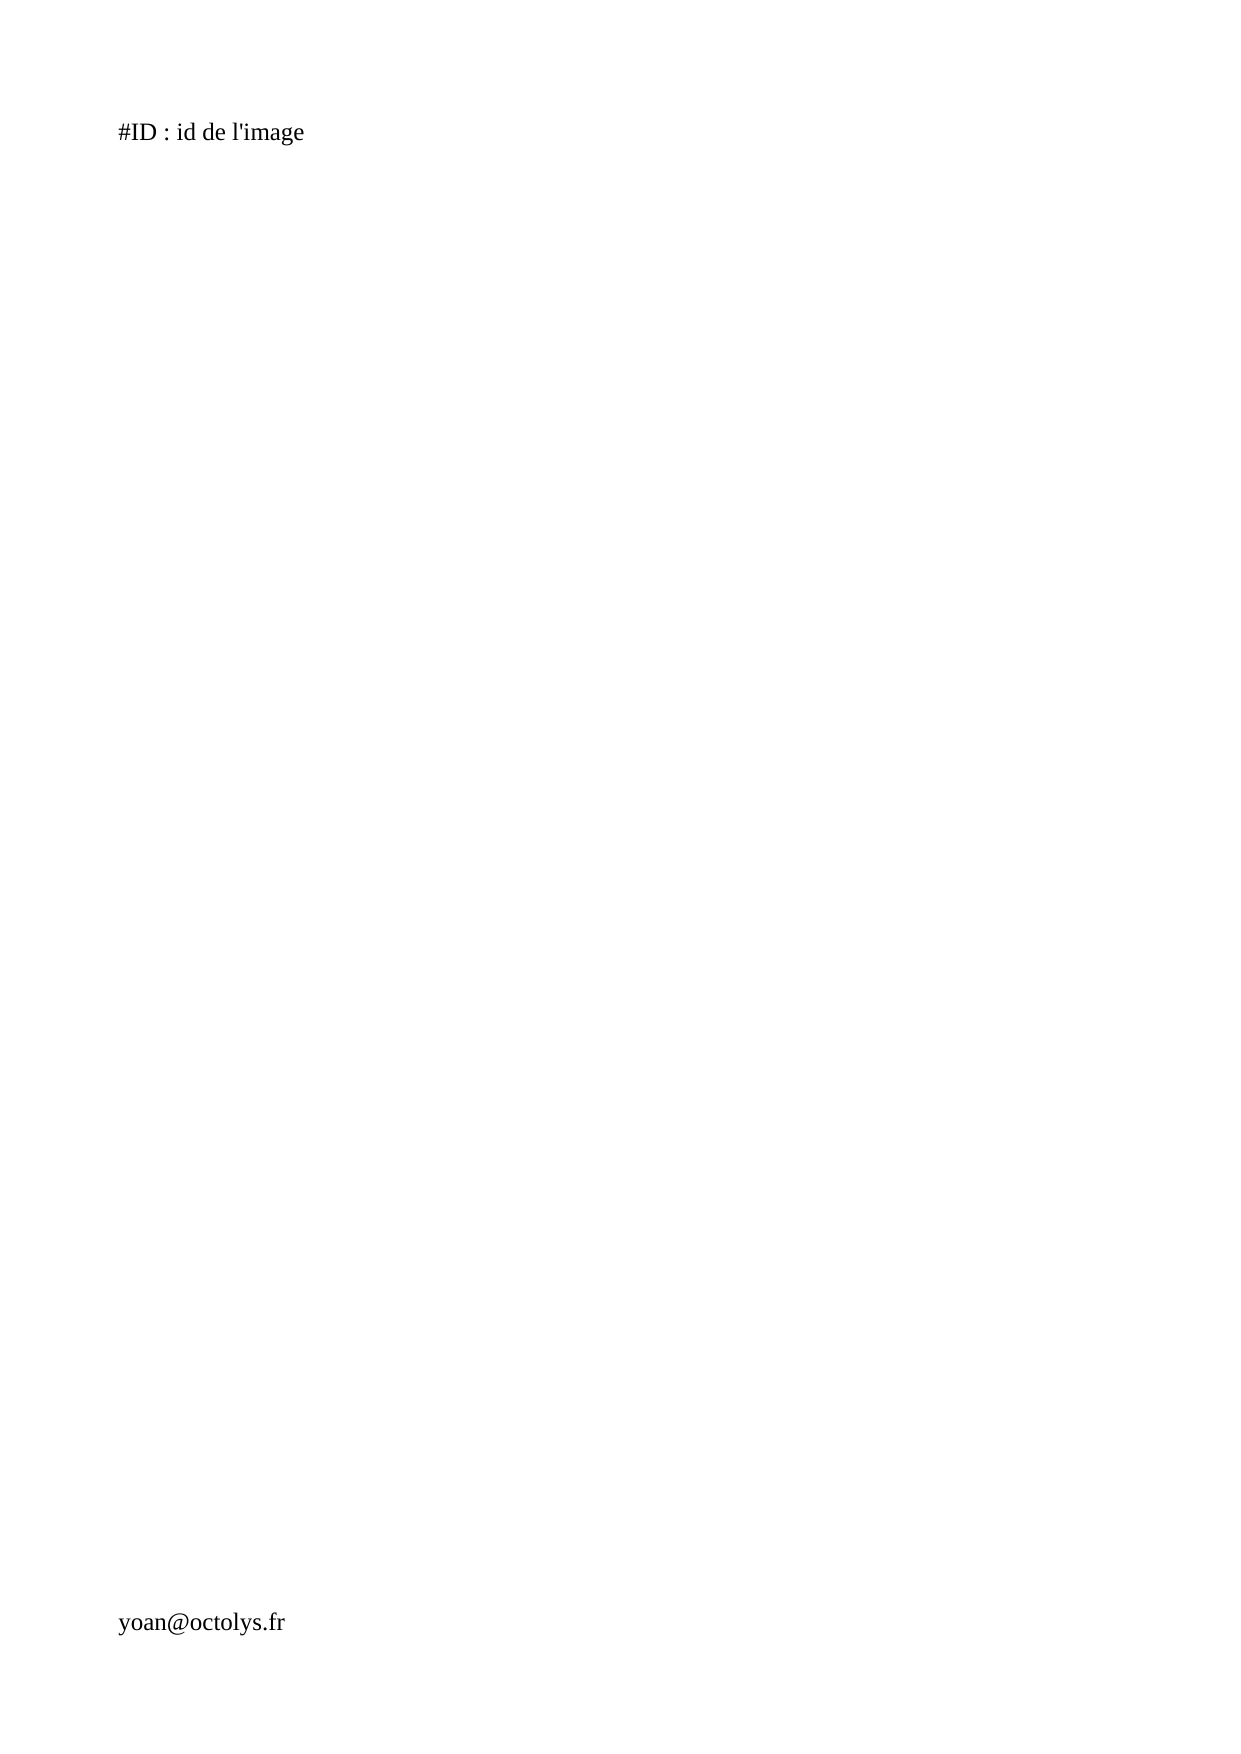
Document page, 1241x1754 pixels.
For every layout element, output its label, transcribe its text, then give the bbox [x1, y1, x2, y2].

text #ID : id de l'image [118, 118, 1122, 146]
